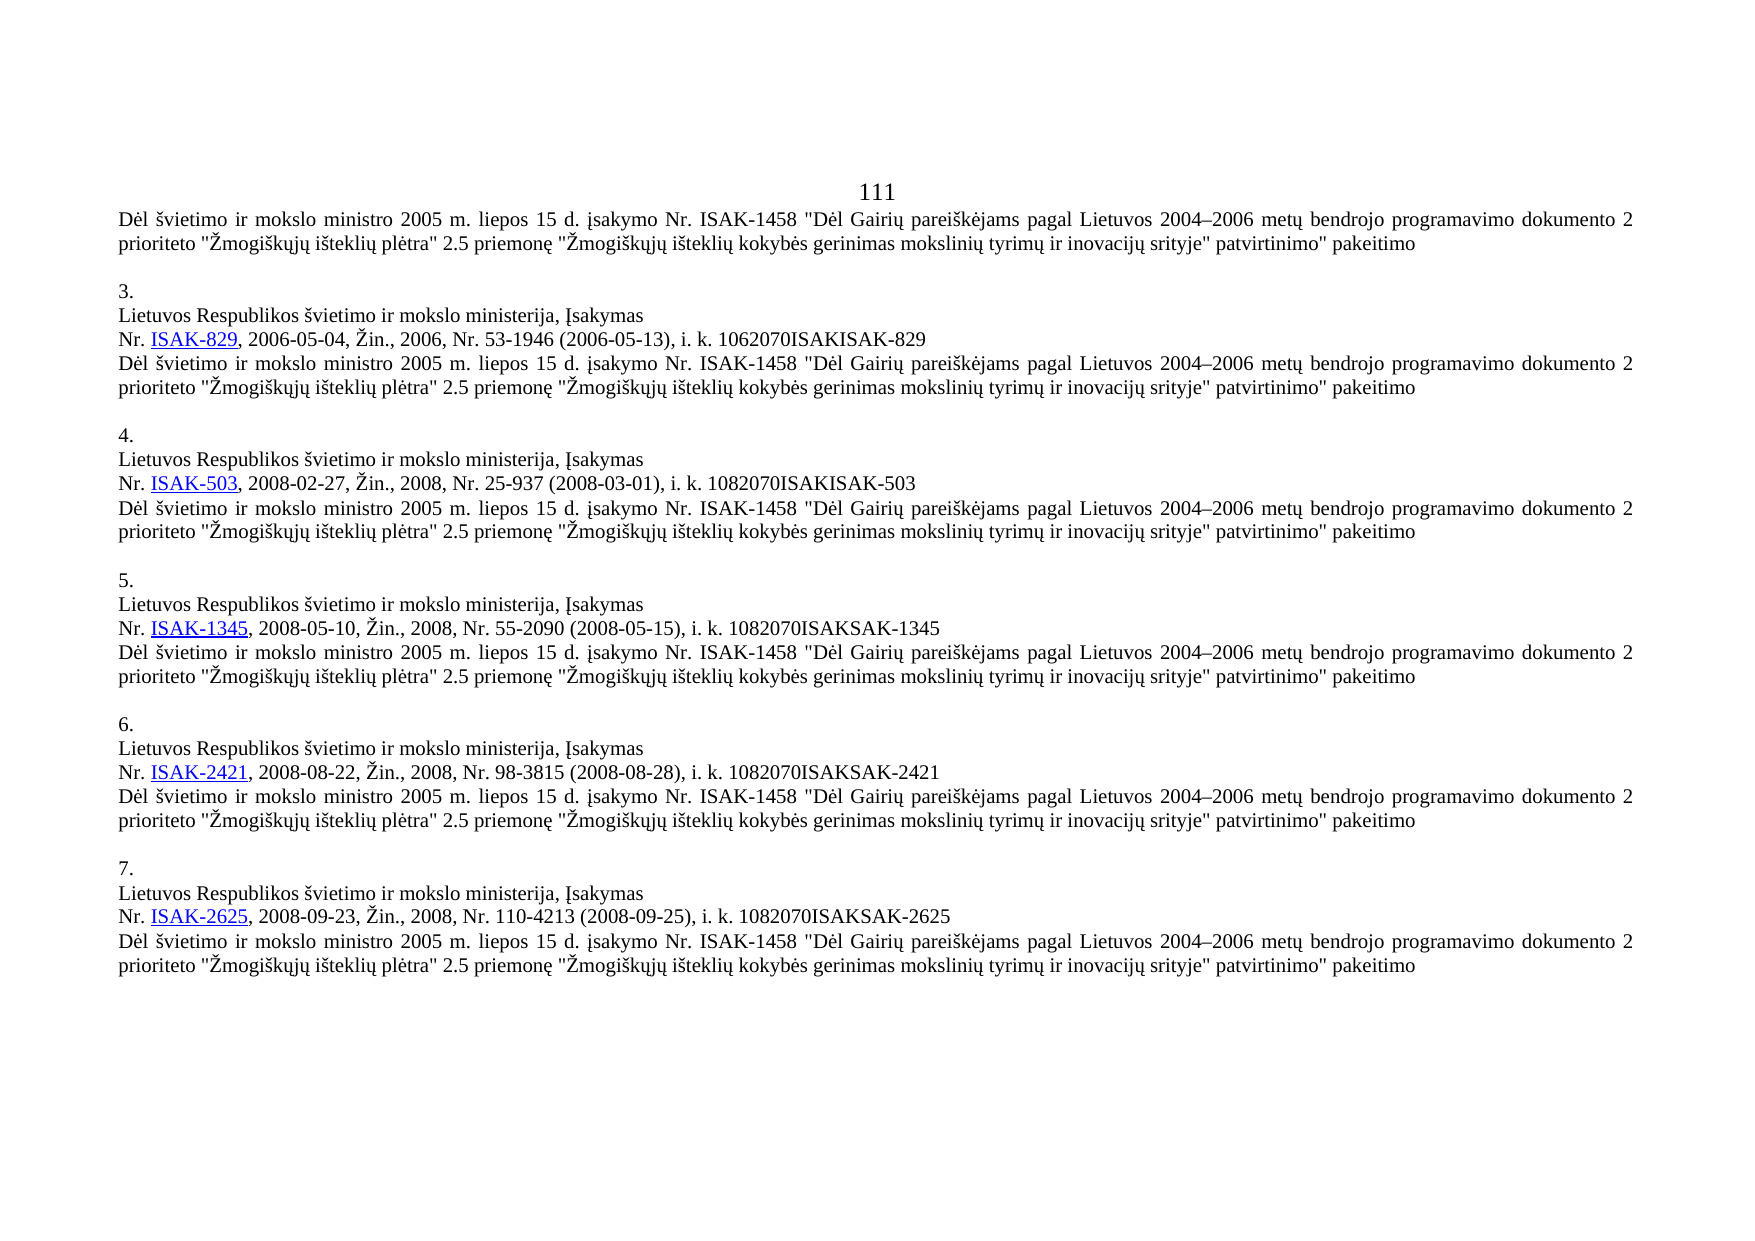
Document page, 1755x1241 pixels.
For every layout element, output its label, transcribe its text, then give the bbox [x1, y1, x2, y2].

text Lietuvos Respublikos švietimo ir mokslo ministerija, Įsakymas [118, 303, 1636, 327]
text 4. [118, 423, 1636, 447]
text Dėl švietimo ir mokslo ministro 2005 m. liepos 15 d. įsakymo Nr. ISAK-1458 "Dėl Gairių pareiškėjams pagal Lietuvos 2004–2006 metų bendrojo programavimo dokumento 2 prioriteto "Žmogiškųjų išteklių plėtra" 2.5 priemonę "Žmogiškųjų išteklių kokybės gerinimas mokslinių tyrimų ir inovacijų srityje" patvirtinimo" pakeitimo [118, 351, 1636, 399]
text Nr. ISAK-1345, 2008-05-10, Žin., 2008, Nr. 55-2090 (2008-05-15), i. k. 1082070ISAKSAK-1345 [118, 616, 1636, 640]
text Dėl švietimo ir mokslo ministro 2005 m. liepos 15 d. įsakymo Nr. ISAK-1458 "Dėl Gairių pareiškėjams pagal Lietuvos 2004–2006 metų bendrojo programavimo dokumento 2 prioriteto "Žmogiškųjų išteklių plėtra" 2.5 priemonę "Žmogiškųjų išteklių kokybės gerinimas mokslinių tyrimų ir inovacijų srityje" patvirtinimo" pakeitimo [118, 495, 1636, 543]
text Nr. ISAK-503, 2008-02-27, Žin., 2008, Nr. 25-937 (2008-03-01), i. k. 1082070ISAKISAK-503 [118, 471, 1636, 495]
text Nr. ISAK-2421, 2008-08-22, Žin., 2008, Nr. 98-3815 (2008-08-28), i. k. 1082070ISAKSAK-2421 [118, 760, 1636, 784]
text 6. [118, 712, 1636, 736]
text Dėl švietimo ir mokslo ministro 2005 m. liepos 15 d. įsakymo Nr. ISAK-1458 "Dėl Gairių pareiškėjams pagal Lietuvos 2004–2006 metų bendrojo programavimo dokumento 2 prioriteto "Žmogiškųjų išteklių plėtra" 2.5 priemonę "Žmogiškųjų išteklių kokybės gerinimas mokslinių tyrimų ir inovacijų srityje" patvirtinimo" pakeitimo [118, 784, 1636, 832]
text Lietuvos Respublikos švietimo ir mokslo ministerija, Įsakymas [118, 736, 1636, 760]
text 3. [118, 279, 1636, 303]
text Dėl švietimo ir mokslo ministro 2005 m. liepos 15 d. įsakymo Nr. ISAK-1458 "Dėl Gairių pareiškėjams pagal Lietuvos 2004–2006 metų bendrojo programavimo dokumento 2 prioriteto "Žmogiškųjų išteklių plėtra" 2.5 priemonę "Žmogiškųjų išteklių kokybės gerinimas mokslinių tyrimų ir inovacijų srityje" patvirtinimo" pakeitimo [118, 207, 1636, 255]
text Nr. ISAK-829, 2006-05-04, Žin., 2006, Nr. 53-1946 (2006-05-13), i. k. 1062070ISAKISAK-829 [118, 327, 1636, 351]
text 5. [118, 568, 1636, 592]
text Nr. ISAK-2625, 2008-09-23, Žin., 2008, Nr. 110-4213 (2008-09-25), i. k. 1082070ISAKSAK-2625 [118, 904, 1636, 928]
text Dėl švietimo ir mokslo ministro 2005 m. liepos 15 d. įsakymo Nr. ISAK-1458 "Dėl Gairių pareiškėjams pagal Lietuvos 2004–2006 metų bendrojo programavimo dokumento 2 prioriteto "Žmogiškųjų išteklių plėtra" 2.5 priemonę "Žmogiškųjų išteklių kokybės gerinimas mokslinių tyrimų ir inovacijų srityje" patvirtinimo" pakeitimo [118, 928, 1636, 977]
text 7. [118, 856, 1636, 880]
text Lietuvos Respublikos švietimo ir mokslo ministerija, Įsakymas [118, 592, 1636, 616]
text Lietuvos Respublikos švietimo ir mokslo ministerija, Įsakymas [118, 447, 1636, 471]
text Lietuvos Respublikos švietimo ir mokslo ministerija, Įsakymas [118, 880, 1636, 904]
text Dėl švietimo ir mokslo ministro 2005 m. liepos 15 d. įsakymo Nr. ISAK-1458 "Dėl Gairių pareiškėjams pagal Lietuvos 2004–2006 metų bendrojo programavimo dokumento 2 prioriteto "Žmogiškųjų išteklių plėtra" 2.5 priemonę "Žmogiškųjų išteklių kokybės gerinimas mokslinių tyrimų ir inovacijų srityje" patvirtinimo" pakeitimo [118, 640, 1636, 688]
